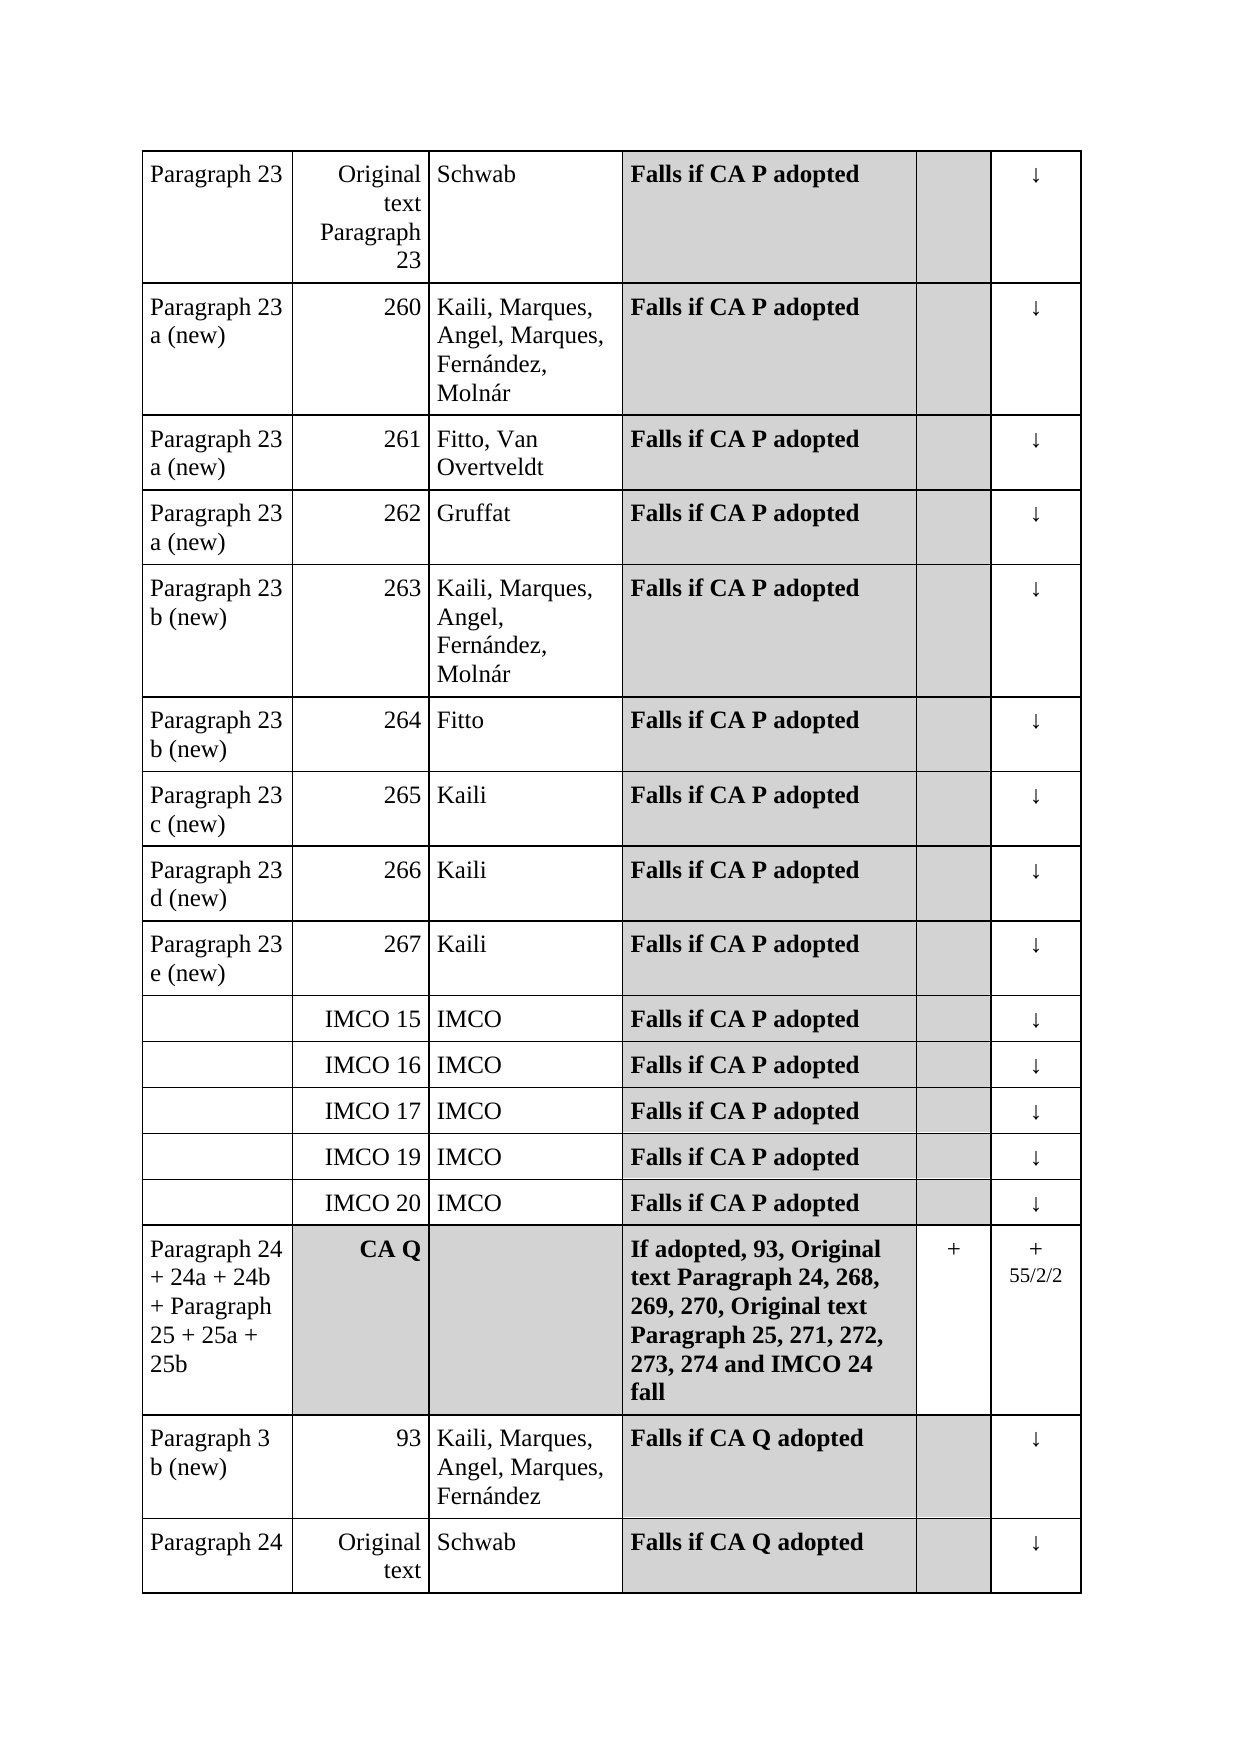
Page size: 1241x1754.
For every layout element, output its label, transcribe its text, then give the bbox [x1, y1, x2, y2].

table_cell Falls if CA Q adopted [623, 1416, 916, 1517]
table_cell ↓ [992, 1042, 1080, 1087]
table_cell Falls if CA P adopted [623, 491, 916, 564]
table_cell [917, 1416, 990, 1517]
table_cell 264 [293, 698, 428, 771]
table_cell 261 [293, 416, 428, 489]
table_cell Gruffat [430, 491, 622, 564]
table_cell Fitto [430, 698, 622, 771]
table_cell Falls if CA P adopted [623, 1180, 916, 1224]
table_cell Kaili, Marques, Angel, Marques, Fernández [430, 1416, 622, 1517]
table_cell + [917, 1226, 990, 1414]
table_cell [917, 565, 990, 696]
table_cell 263 [293, 565, 428, 696]
table_cell Falls if CA P adopted [623, 847, 916, 920]
table_cell ↓ [992, 922, 1080, 995]
table_cell [917, 284, 990, 414]
table_cell IMCO [430, 1180, 622, 1224]
table_cell Falls if CA P adopted [623, 922, 916, 995]
table_cell Paragraph 24 + 24a + 24b + Paragraph 25 + 25a + 25b [143, 1226, 292, 1414]
table_cell [917, 491, 990, 564]
table_cell ↓ [992, 847, 1080, 920]
table_cell IMCO [430, 1134, 622, 1178]
table_cell ↓ [992, 1134, 1080, 1178]
table_cell [143, 1134, 292, 1178]
table_cell + 55/2/2 [992, 1226, 1080, 1414]
table_cell [917, 1088, 990, 1132]
table_cell ↓ [992, 1519, 1080, 1592]
table_cell [917, 1180, 990, 1224]
table_cell Falls if CA P adopted [623, 1042, 916, 1087]
table_cell ↓ [992, 416, 1080, 489]
table_cell [143, 1042, 292, 1087]
table_cell ↓ [992, 1416, 1080, 1517]
table_cell Kaili, Marques, Angel, Marques, Fernández, Molnár [430, 284, 622, 414]
table_cell Falls if CA P adopted [623, 996, 916, 1041]
table_cell Falls if CA P adopted [623, 152, 916, 282]
table_cell IMCO [430, 996, 622, 1041]
table_cell [917, 996, 990, 1041]
table_cell Paragraph 24 [143, 1519, 292, 1592]
table_cell ↓ [992, 491, 1080, 564]
table_cell 267 [293, 922, 428, 995]
table_cell Kaili [430, 922, 622, 995]
table_cell [917, 772, 990, 845]
table_cell ↓ [992, 565, 1080, 696]
table_cell IMCO 19 [293, 1134, 428, 1178]
table_cell [143, 1180, 292, 1224]
table_cell Falls if CA P adopted [623, 284, 916, 414]
table_cell Falls if CA P adopted [623, 416, 916, 489]
table_cell Paragraph 23 d (new) [143, 847, 292, 920]
table_cell IMCO [430, 1042, 622, 1087]
table_cell ↓ [992, 1180, 1080, 1224]
table_cell [143, 1088, 292, 1132]
table_cell 262 [293, 491, 428, 564]
table_cell Kaili, Marques, Angel, Fernández, Molnár [430, 565, 622, 696]
table_cell Schwab [430, 1519, 622, 1592]
table_cell Paragraph 23 b (new) [143, 565, 292, 696]
table_cell Falls if CA Q adopted [623, 1519, 916, 1592]
table_cell IMCO 17 [293, 1088, 428, 1132]
table_cell ↓ [992, 772, 1080, 845]
table_cell Fitto, Van Overtveldt [430, 416, 622, 489]
table_cell [917, 1042, 990, 1087]
table_cell ↓ [992, 1088, 1080, 1132]
table_cell Falls if CA P adopted [623, 1088, 916, 1132]
table_cell Falls if CA P adopted [623, 772, 916, 845]
table_cell If adopted, 93, Original text Paragraph 24, 268, 269, 270, Original text Paragraph 25, 271, 272, 273, 274 and IMCO 24 fall [623, 1226, 916, 1414]
table_cell Paragraph 23 e (new) [143, 922, 292, 995]
table_cell Falls if CA P adopted [623, 565, 916, 696]
table_cell Kaili [430, 847, 622, 920]
table_cell Paragraph 3 b (new) [143, 1416, 292, 1517]
table_cell ↓ [992, 996, 1080, 1041]
table_cell 93 [293, 1416, 428, 1517]
table_cell [430, 1226, 622, 1414]
table_cell [917, 922, 990, 995]
table_cell [143, 996, 292, 1041]
table_cell [917, 847, 990, 920]
table_cell Falls if CA P adopted [623, 1134, 916, 1178]
table_cell Falls if CA P adopted [623, 698, 916, 771]
table_cell Paragraph 23 a (new) [143, 284, 292, 414]
table_cell Paragraph 23 a (new) [143, 416, 292, 489]
table_cell Original text [293, 1519, 428, 1592]
table_cell [917, 152, 990, 282]
table_cell CA Q [293, 1226, 428, 1414]
table_cell Kaili [430, 772, 622, 845]
table_cell ↓ [992, 284, 1080, 414]
table_cell [917, 698, 990, 771]
table_cell 265 [293, 772, 428, 845]
table_cell Original text Paragraph 23 [293, 152, 428, 282]
table_cell Paragraph 23 a (new) [143, 491, 292, 564]
table_cell ↓ [992, 698, 1080, 771]
table_cell IMCO 16 [293, 1042, 428, 1087]
table_cell IMCO [430, 1088, 622, 1132]
table_cell Schwab [430, 152, 622, 282]
table_cell ↓ [992, 152, 1080, 282]
table_cell [917, 416, 990, 489]
table_cell Paragraph 23 b (new) [143, 698, 292, 771]
table_cell Paragraph 23 [143, 152, 292, 282]
table_cell 260 [293, 284, 428, 414]
table_cell [917, 1519, 990, 1592]
table_cell [917, 1134, 990, 1178]
table_cell IMCO 20 [293, 1180, 428, 1224]
table_cell 266 [293, 847, 428, 920]
table_cell IMCO 15 [293, 996, 428, 1041]
table_cell Paragraph 23 c (new) [143, 772, 292, 845]
